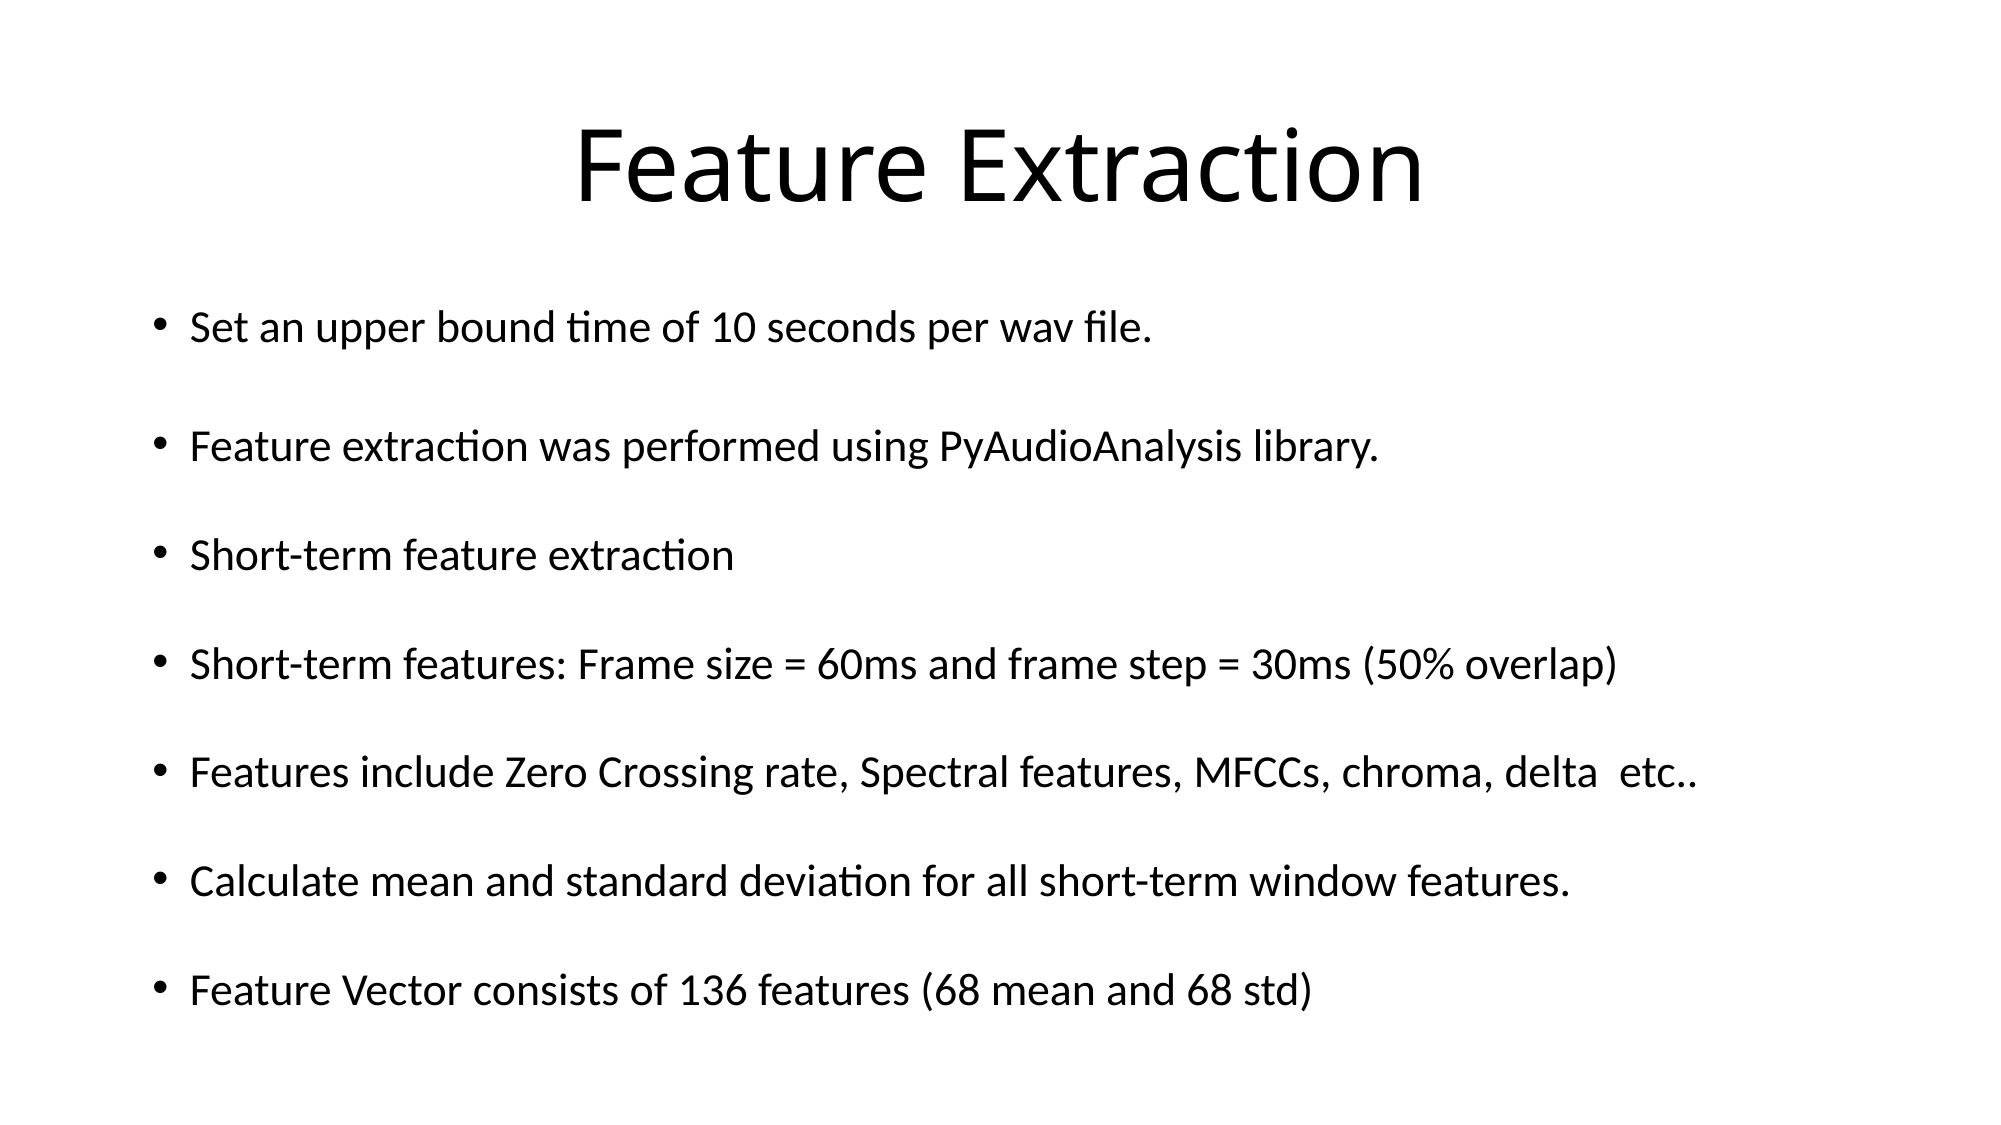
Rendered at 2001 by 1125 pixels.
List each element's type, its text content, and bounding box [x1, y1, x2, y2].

title Feature Extraction [137, 59, 1863, 278]
list Set an upper bound time of 10 seconds per wav file. Feature extraction was performed using PyAudioAnalysis library. Short-term feature extraction Short-term features: Frame size = 60ms and frame step = 30ms (50% overlap) Features include Zero Crossing rate, Spectral features, MFCCs, chroma, delta etc.. Calculate mean and standard deviation for all short-term window features. Feature Vector consists of 136 features (68 mean and 68 std) [137, 299, 1863, 1066]
